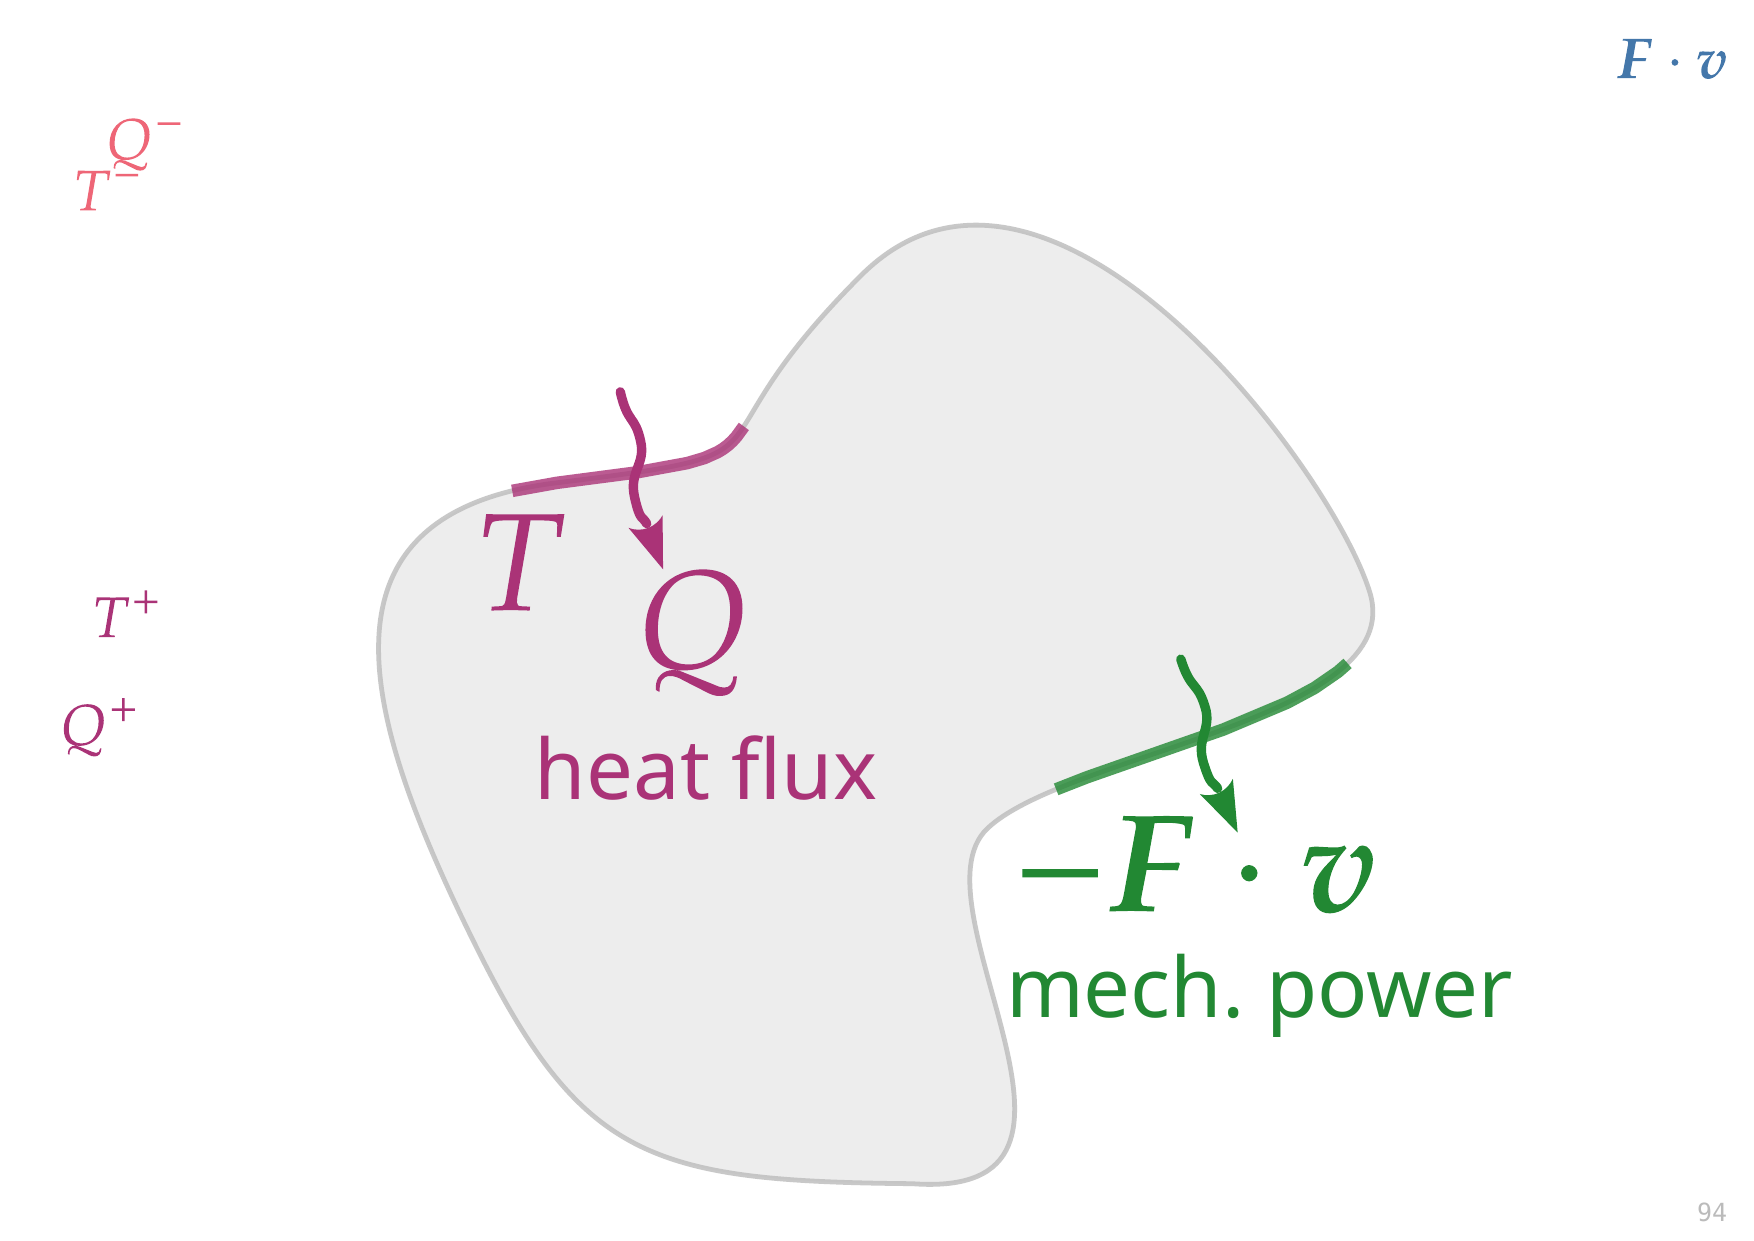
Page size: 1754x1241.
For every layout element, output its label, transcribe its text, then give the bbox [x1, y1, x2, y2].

text_box [1617, 38, 1652, 79]
text_box [1303, 845, 1373, 914]
text_box heat flux [520, 702, 872, 801]
text_box [1697, 50, 1726, 79]
text_box [109, 118, 150, 171]
text_box [63, 704, 104, 757]
text_box [1241, 865, 1258, 882]
text_box [115, 173, 139, 177]
text_box [76, 170, 111, 211]
text_box [1022, 869, 1098, 878]
text_box [378, 225, 1373, 1185]
text_box [1671, 59, 1679, 66]
text_box [111, 698, 135, 722]
text_box [134, 590, 158, 614]
text_box [1109, 815, 1194, 912]
text_box mech. power [991, 920, 1500, 1019]
text_box [95, 597, 130, 638]
